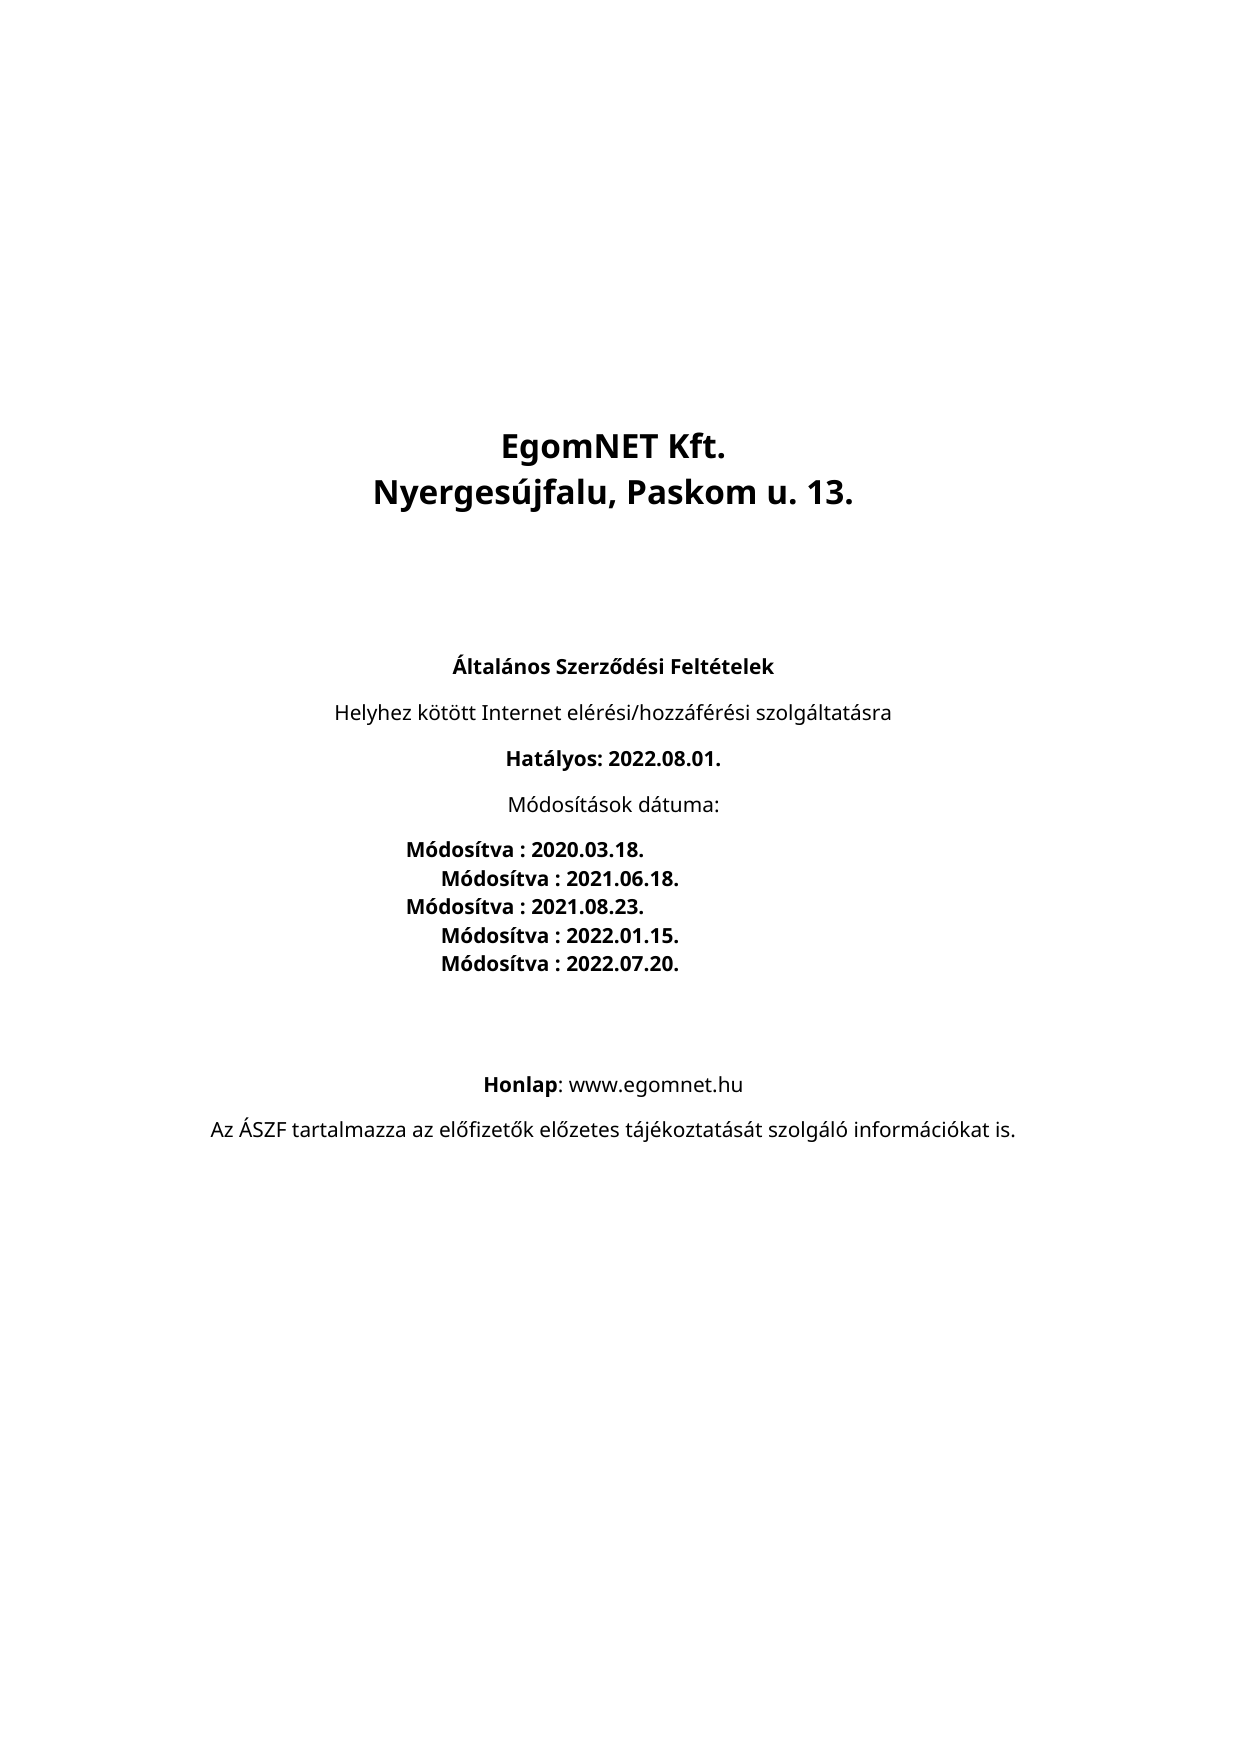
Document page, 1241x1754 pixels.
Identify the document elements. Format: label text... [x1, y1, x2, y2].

text Módosítva : 2021.08.23. [97, 892, 1130, 921]
text Az ÁSZF tartalmazza az előfizetők előzetes tájékoztatását szolgáló információkat is. [97, 1116, 1130, 1144]
text Nyergesújfalu, Paskom u. 13. [97, 469, 1130, 514]
text Módosítva : 2021.06.18. [97, 864, 1130, 892]
text Módosítva : 2020.03.18. [97, 836, 1130, 864]
text Módosítások dátuma: [97, 790, 1130, 818]
text Módosítva : 2022.01.15. [97, 921, 1130, 949]
text Helyhez kötött Internet elérési/hozzáférési szolgáltatásra [97, 698, 1130, 726]
text Általános Szerződési Feltételek [97, 652, 1130, 680]
text Honlap: www.egomnet.hu [97, 1070, 1130, 1098]
text EgomNET Kft. [97, 423, 1130, 469]
text Hatályos: 2022.08.01. [97, 744, 1130, 772]
text Módosítva : 2022.07.20. [392, 949, 1130, 978]
